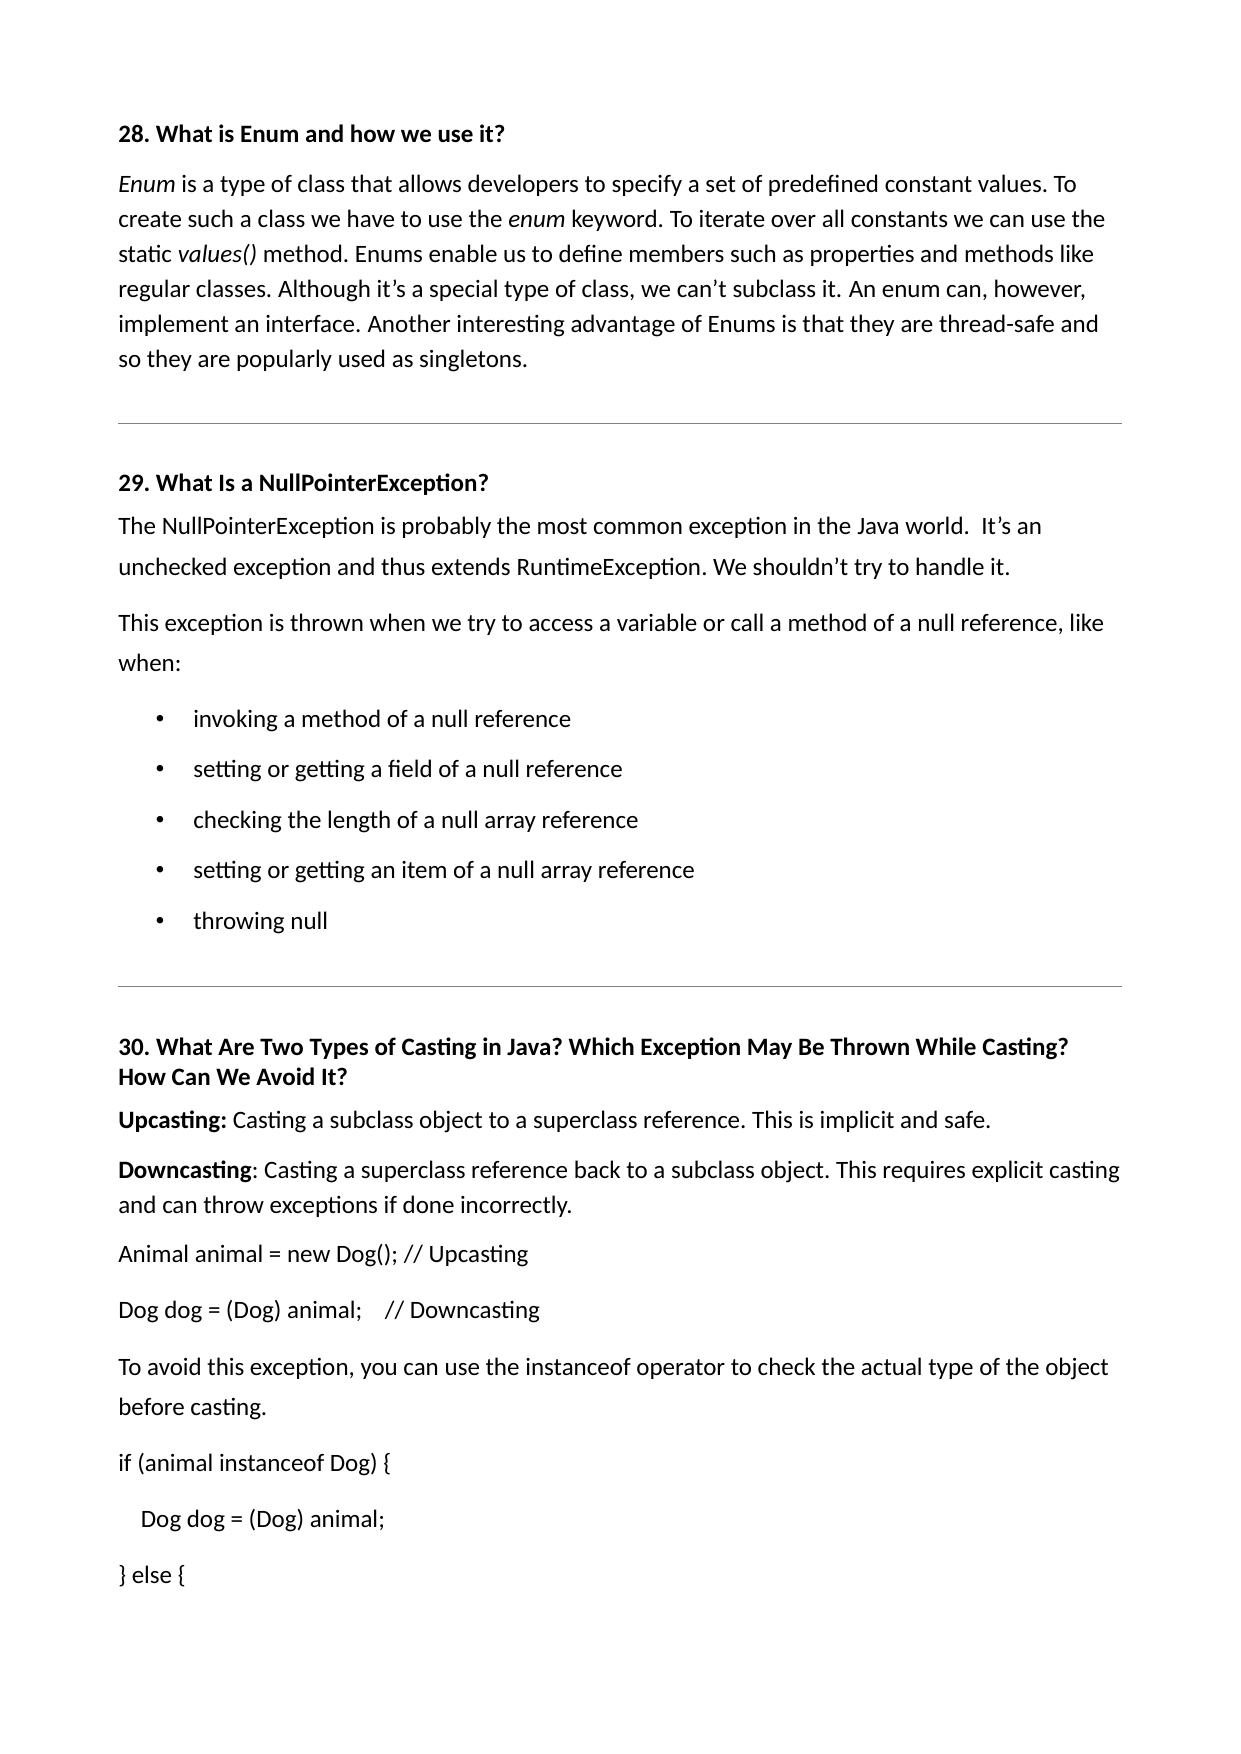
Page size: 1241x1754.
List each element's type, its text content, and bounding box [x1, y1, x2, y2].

text Dog dog = (Dog) animal; [118, 1503, 1122, 1534]
text To avoid this exception, you can use the instanceof operator to check the actual type of the object before casting. [118, 1351, 1122, 1422]
text Animal animal = new Dog(); // Upcasting [118, 1238, 1122, 1269]
text Downcasting: Casting a superclass reference back to a subclass object. This requires explicit casting and can throw exceptions if done incorrectly. [118, 1154, 1122, 1219]
text if (animal instanceof Dog) { [118, 1447, 1122, 1478]
list setting or getting a field of a null reference [156, 753, 1122, 784]
text } else { [118, 1560, 1122, 1590]
text Enum is a type of class that allows developers to specify a set of predefined constant values. To create such a class we have to use the enum keyword. To iterate over all constants we can use the static values() method. Enums enable us to define members such as properties and methods like regular classes. Although it’s a special type of class, we can’t subclass it. An enum can, however, implement an interface. Another interesting advantage of Enums is that they are thread-safe and so they are popularly used as singletons. [118, 168, 1122, 373]
subtitle 29. What Is a NullPointerException? [118, 467, 1122, 498]
list setting or getting an item of a null array reference [156, 854, 1122, 885]
list checking the length of a null array reference [156, 804, 1122, 834]
text Dog dog = (Dog) animal; // Downcasting [118, 1294, 1122, 1325]
text 28. What is Enum and how we use it? [118, 118, 1122, 149]
text The NullPointerException is probably the most common exception in the Java world. It’s an unchecked exception and thus extends RuntimeException. We shouldn’t try to handle it. [118, 510, 1122, 581]
subtitle 30. What Are Two Types of Casting in Java? Which Exception May Be Thrown While Casting? How Can We Avoid It? [118, 1031, 1122, 1092]
text This exception is thrown when we try to access a variable or call a method of a null reference, like when: [118, 607, 1122, 678]
list invoking a method of a null reference [156, 704, 1122, 734]
list throwing null [156, 905, 1122, 936]
text Upcasting: Casting a subclass object to a superclass reference. This is implicit and safe. [118, 1104, 1122, 1135]
